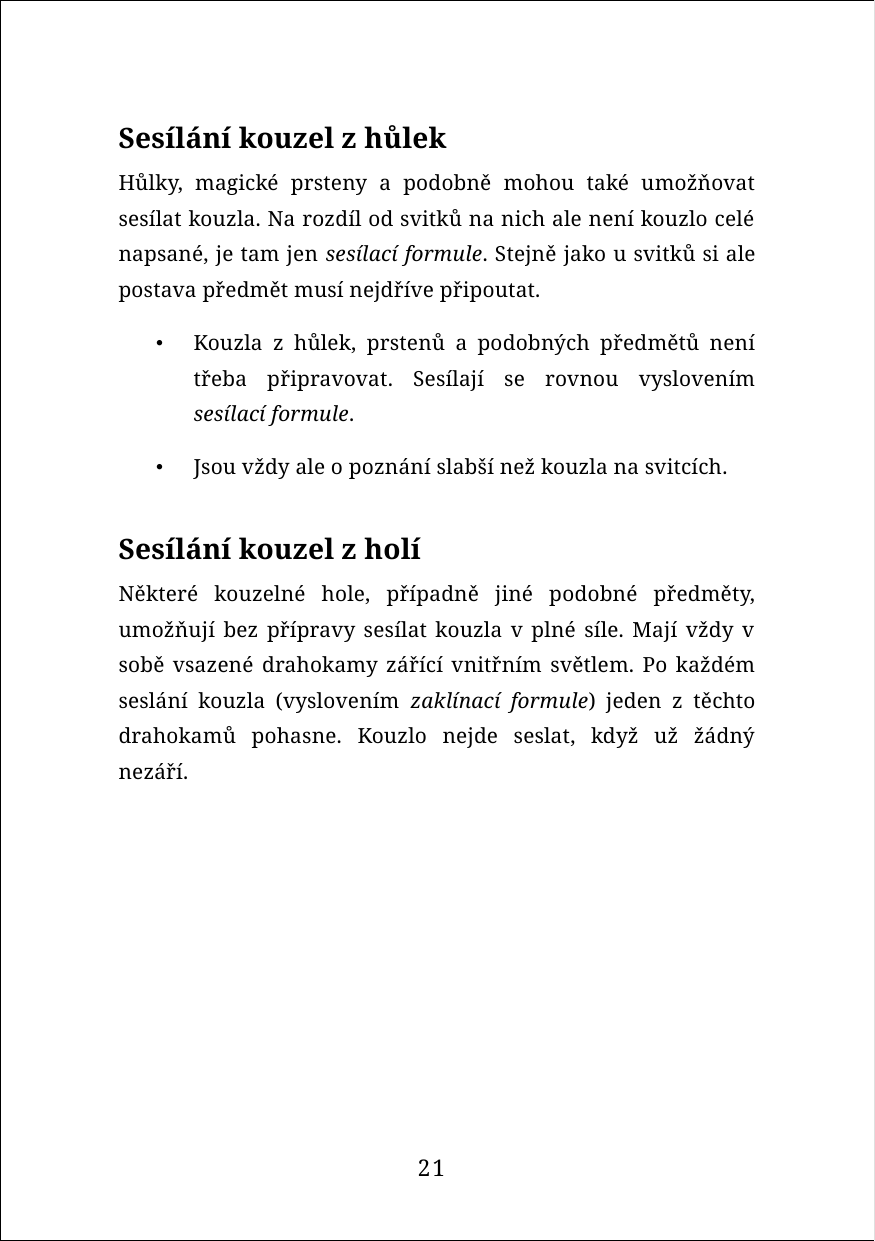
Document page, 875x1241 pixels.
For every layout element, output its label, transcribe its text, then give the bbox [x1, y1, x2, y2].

list Jsou vždy ale o poznání slabší než kouzla na svitcích. [156, 452, 756, 481]
subtitle Sesílání kouzel z hůlek [118, 118, 756, 157]
text Některé kouzelné hole, případně jiné podobné předměty, umožňují bez přípravy sesílat kouzla v plné síle. Mají vždy v sobě vsazené drahokamy zářící vnitřním světlem. Po každém seslání kouzla (vyslovením zaklínací formule) jeden z těchto drahokamů pohasne. Kouzlo nejde seslat, když už žádný nezáří. [118, 579, 756, 785]
list Kouzla z hůlek, prstenů a podobných předmětů není třeba připravovat. Sesílají se rovnou vyslovením sesílací formule. [156, 328, 756, 428]
text Hůlky, magické prsteny a podobně mohou také umožňovat sesílat kouzla. Na rozdíl od svitků na nich ale není kouzlo celé napsané, je tam jen sesílací formule. Stejně jako u svitků si ale postava předmět musí nejdříve připoutat. [118, 168, 756, 303]
subtitle Sesílání kouzel z holí [118, 529, 756, 568]
